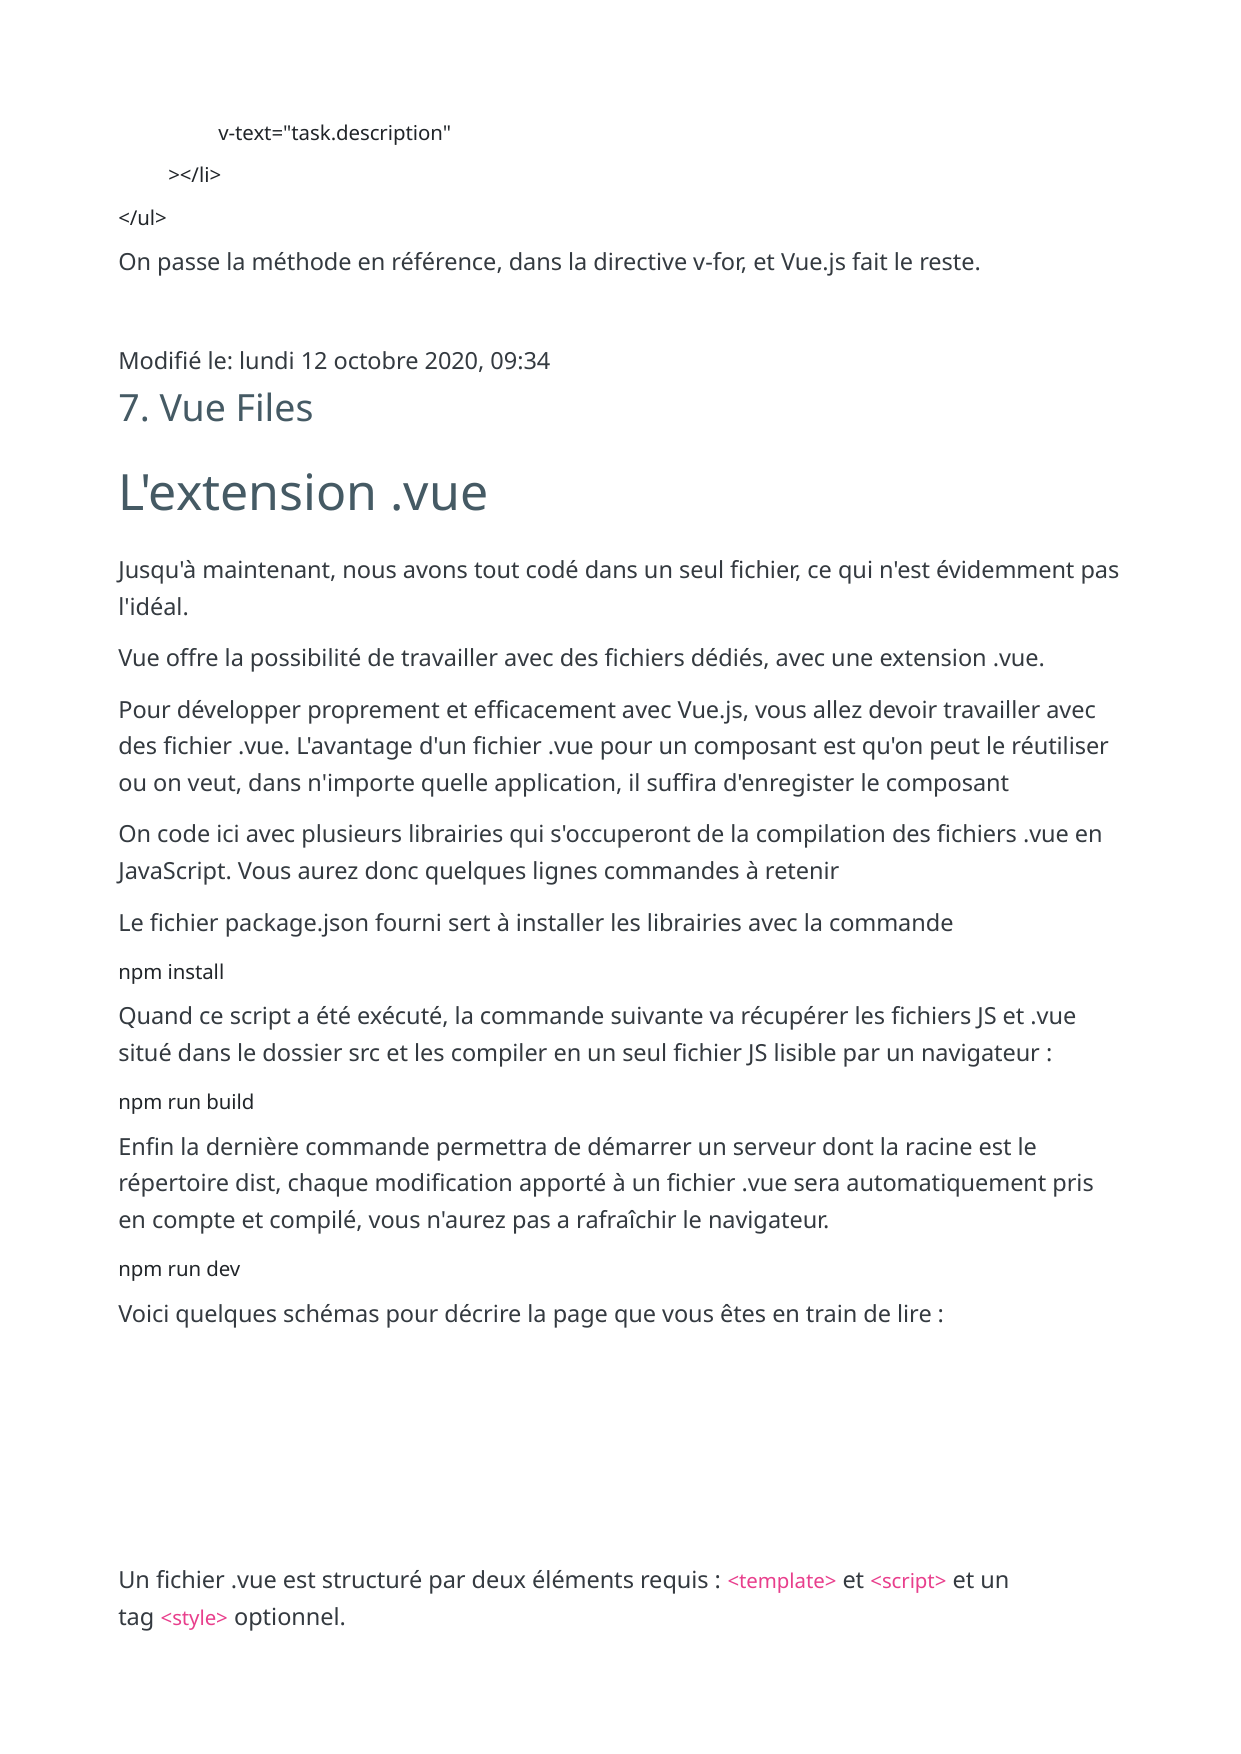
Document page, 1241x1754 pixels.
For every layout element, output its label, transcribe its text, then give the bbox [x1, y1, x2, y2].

text On passe la méthode en référence, dans la directive v-for, et Vue.js fait le reste. [118, 246, 1122, 278]
text Quand ce script a été exécuté, la commande suivante va récupérer les fichiers JS et .vue situé dans le dossier src et les compiler en un seul fichier JS lisible par un navigateur : [118, 999, 1122, 1068]
text Jusqu'à maintenant, nous avons tout codé dans un seul fichier, ce qui n'est évidemment pas l'idéal. [118, 553, 1122, 622]
subtitle L'extension .vue [118, 457, 1122, 525]
text v-text="task.description" [118, 118, 1122, 146]
text Le fichier package.json fourni sert à installer les librairies avec la commande [118, 906, 1122, 938]
subtitle 7. Vue Files [118, 381, 1122, 432]
text Modifié le: lundi 12 octobre 2020, 09:34 [118, 344, 1122, 377]
text Pour développer proprement et efficacement avec Vue.js, vous allez devoir travailler avec des fichier .vue. L'avantage d'un fichier .vue pour un composant est qu'on peut le réutiliser ou on veut, dans n'importe quelle application, il suffira d'enregister le composant [118, 693, 1122, 798]
text Vue offre la possibilité de travailler avec des fichiers dédiés, avec une extension .vue. [118, 642, 1122, 673]
text </ul> [118, 203, 1122, 231]
text Un fichier .vue est structuré par deux éléments requis : <template> et <script> et un tag <style> optionnel. [118, 1563, 1122, 1632]
text Voici quelques schémas pour décrire la page que vous êtes en train de lire : [118, 1297, 1122, 1329]
text ></li> [118, 161, 1122, 189]
text npm run dev [118, 1255, 1122, 1283]
text Enfin la dernière commande permettra de démarrer un serveur dont la racine est le répertoire dist, chaque modification apporté à un fichier .vue sera automatiquement pris en compte et compilé, vous n'aurez pas a rafraîchir le navigateur. [118, 1130, 1122, 1236]
text npm install [118, 957, 1122, 985]
text On code ici avec plusieurs librairies qui s'occuperont de la compilation des fichiers .vue en JavaScript. Vous aurez donc quelques lignes commandes à retenir [118, 818, 1122, 887]
text npm run build [118, 1088, 1122, 1115]
